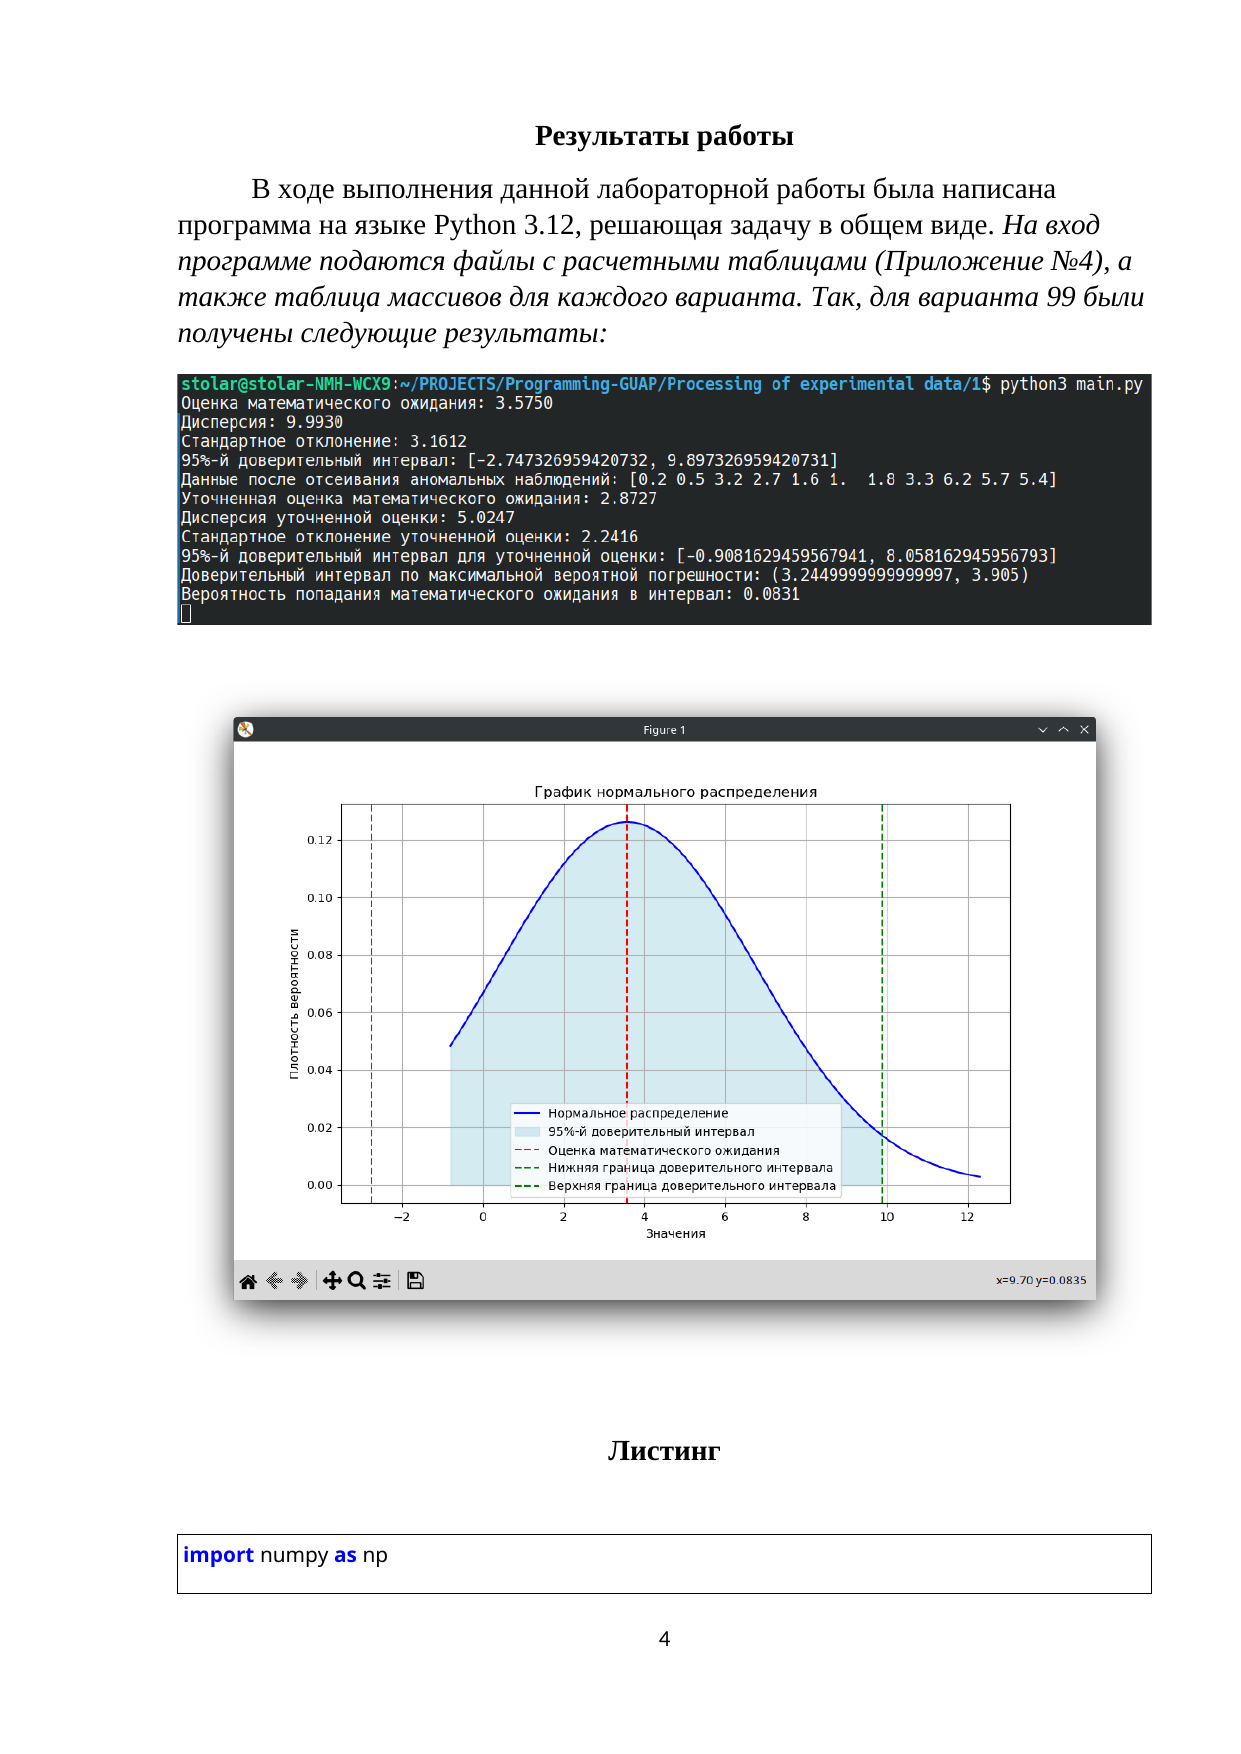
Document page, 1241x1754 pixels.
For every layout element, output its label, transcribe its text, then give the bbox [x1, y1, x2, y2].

picture [177, 374, 1152, 625]
text Результаты работы [177, 118, 1152, 152]
picture [177, 671, 1152, 1366]
table_header import numpy as np [178, 1535, 1151, 1593]
text В ходе выполнения данной лабораторной работы была написана программа на языке Python 3.12, решающая задачу в общем виде. На вход программе подаются файлы с расчетными таблицами (Приложение №4), а также таблица массивов для каждого варианта. Так, для варианта 99 были получены следующие результаты: [177, 171, 1152, 374]
subtitle Листинг [177, 1433, 1152, 1517]
text [177, 625, 1152, 653]
